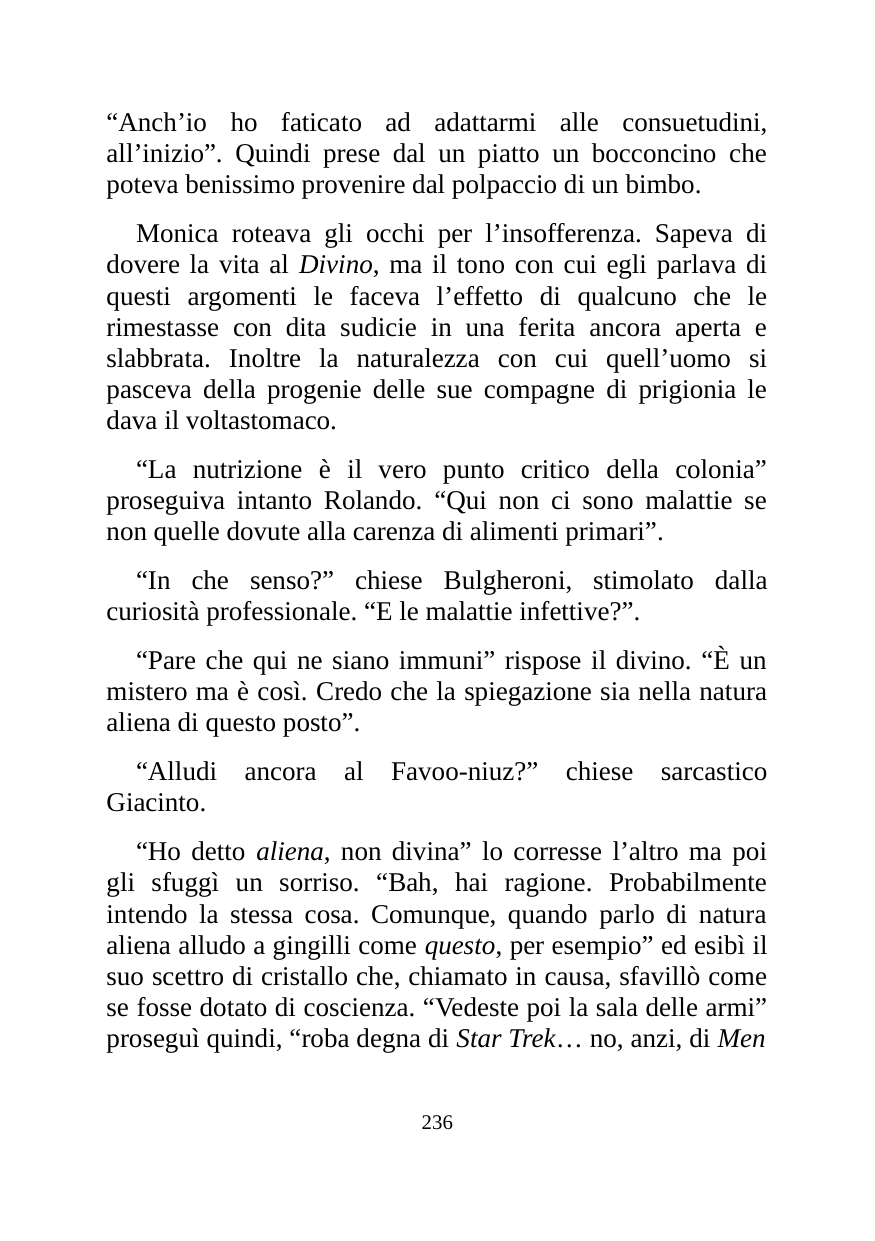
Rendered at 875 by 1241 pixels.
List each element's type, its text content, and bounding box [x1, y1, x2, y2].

text “Pare che qui ne siano immuni” rispose il divino. “È un mistero ma è così. Credo che la spiegazione sia nella natura aliena di questo posto”. [106, 644, 768, 738]
text “La nutrizione è il vero punto critico della colonia” proseguiva intanto Rolando. “Qui non ci sono malattie se non quelle dovute alla carenza di alimenti primari”. [106, 453, 768, 547]
text “Ho detto aliena, non divina” lo corresse l’altro ma poi gli sfuggì un sorriso. “Bah, hai ragione. Probabilmente intendo la stessa cosa. Comunque, quando parlo di natura aliena alludo a gingilli come questo, per esempio” ed esibì il suo scettro di cristallo che, chiamato in causa, sfavillò come se fosse dotato di coscienza. “Vedeste poi la sala delle armi” proseguì quindi, “roba degna di Star Trek… no, anzi, di Men [106, 835, 768, 1053]
text Monica roteava gli occhi per l’insofferenza. Sapeva di dovere la vita al Divino, ma il tono con cui egli parlava di questi argomenti le faceva l’effetto di qualcuno che le rimestasse con dita sudicie in una ferita ancora aperta e slabbrata. Inoltre la naturalezza con cui quell’uomo si pasceva della progenie delle sue compagne di prigionia le dava il voltastomaco. [106, 217, 768, 435]
text “In che senso?” chiese Bulgheroni, stimolato dalla curiosità professionale. “E le malattie infettive?”. [106, 564, 768, 627]
text “Alludi ancora al Favoo-niuz?” chiese sarcastico Giacinto. [106, 755, 768, 818]
text “Anch’io ho faticato ad adattarmi alle consuetudini, all’inizio”. Quindi prese dal un piatto un bocconcino che poteva benissimo provenire dal polpaccio di un bimbo. [106, 106, 768, 200]
